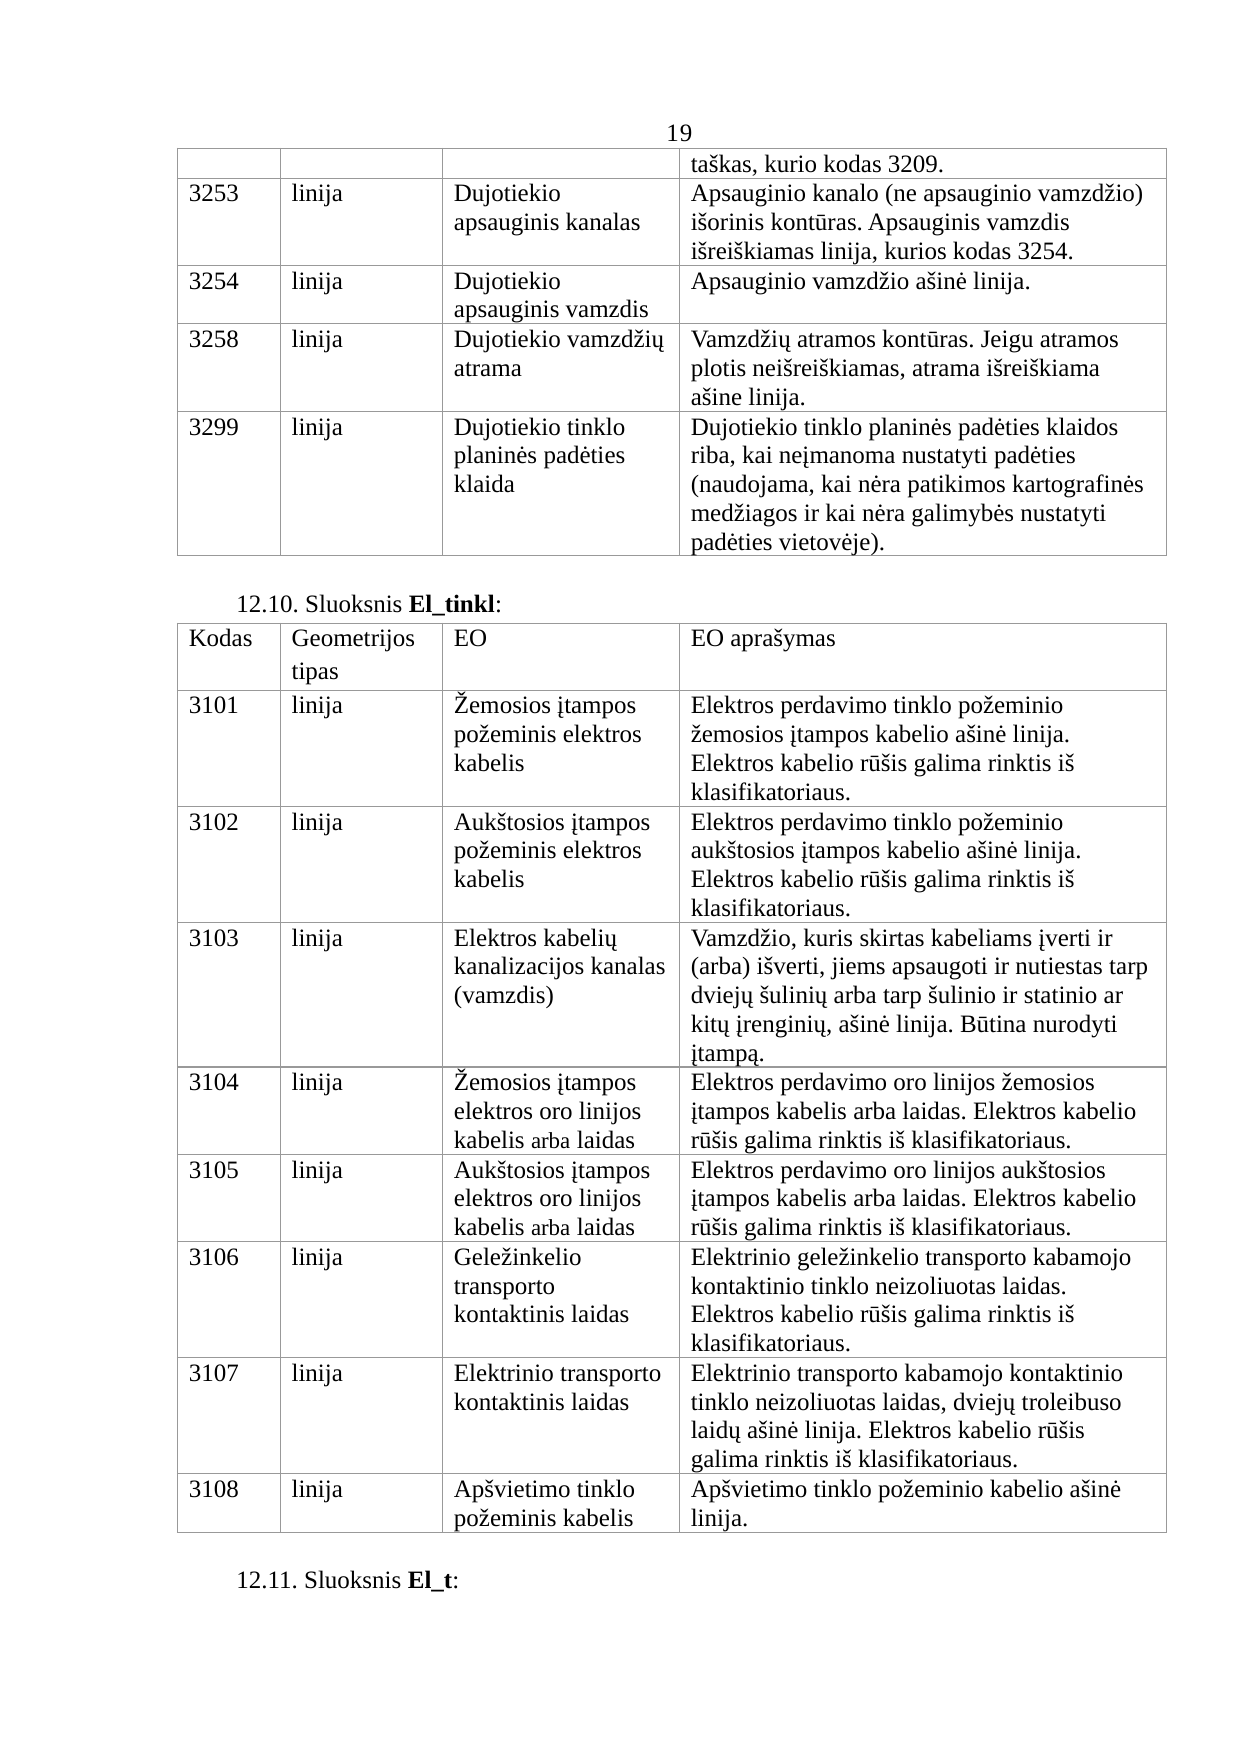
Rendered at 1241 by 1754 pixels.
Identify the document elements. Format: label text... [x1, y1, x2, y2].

table_cell Vamzdžių atramos kontūras. Jeigu atramos plotis neišreiškiamas, atrama išreiškiama ašine linija. [680, 324, 1166, 411]
table_cell 3253 [178, 179, 280, 265]
table_cell Dujotiekio apsauginis vamzdis [443, 266, 679, 323]
table_cell Elektrinio transporto kabamojo kontaktinio tinklo neizoliuotas laidas, dviejų troleibuso laidų ašinė linija. Elektros kabelio rūšis galima rinktis iš klasifikatoriaus. [680, 1358, 1166, 1473]
table_cell Elektros perdavimo tinklo požeminio aukštosios įtampos kabelio ašinė linija. Elektros kabelio rūšis galima rinktis iš klasifikatoriaus. [680, 807, 1166, 922]
table_cell Dujotiekio tinklo planinės padėties klaidos riba, kai neįmanoma nustatyti padėties (naudojama, kai nėra patikimos kartografinės medžiagos ir kai nėra galimybės nustatyti padėties vietovėje). [680, 412, 1166, 555]
table_cell Apšvietimo tinklo požeminio kabelio ašinė linija. [680, 1474, 1166, 1532]
table_cell linija [281, 1358, 442, 1473]
text 12.10. Sluoksnis El_tinkl: [177, 589, 1181, 618]
table_cell linija [281, 807, 442, 922]
table_cell 3101 [178, 691, 280, 806]
table_cell 3299 [178, 412, 280, 555]
table_cell linija [281, 1474, 442, 1532]
table_cell [443, 149, 679, 177]
table_cell Aukštosios įtampos požeminis elektros kabelis [443, 807, 679, 922]
table_cell linija [281, 412, 442, 555]
table_cell linija [281, 923, 442, 1066]
table_cell linija [281, 1068, 442, 1154]
table_cell Elektros kabelių kanalizacijos kanalas (vamzdis) [443, 923, 679, 1066]
table_cell Žemosios įtampos elektros oro linijos kabelis arba laidas [443, 1068, 679, 1154]
table_cell Apsauginio kanalo (ne apsauginio vamzdžio) išorinis kontūras. Apsauginis vamzdis išreiškiamas linija, kurios kodas 3254. [680, 179, 1166, 265]
table_header EO aprašymas [680, 624, 1166, 689]
table_cell [281, 149, 442, 177]
table_cell Žemosios įtampos požeminis elektros kabelis [443, 691, 679, 806]
table_cell taškas, kurio kodas 3209. [680, 149, 1166, 177]
table_cell Elektrinio geležinkelio transporto kabamojo kontaktinio tinklo neizoliuotas laidas. Elektros kabelio rūšis galima rinktis iš klasifikatoriaus. [680, 1242, 1166, 1357]
table_cell Elektros perdavimo oro linijos aukštosios įtampos kabelis arba laidas. Elektros kabelio rūšis galima rinktis iš klasifikatoriaus. [680, 1155, 1166, 1241]
table_cell Aukštosios įtampos elektros oro linijos kabelis arba laidas [443, 1155, 679, 1241]
table_header EO [443, 624, 679, 689]
table_header Geometrijos tipas [281, 624, 442, 689]
table_cell linija [281, 266, 442, 323]
table_cell [178, 149, 280, 177]
table_cell 3103 [178, 923, 280, 1066]
table_cell 3254 [178, 266, 280, 323]
table_cell 3104 [178, 1068, 280, 1154]
table_cell 3108 [178, 1474, 280, 1532]
table_cell Dujotiekio vamzdžių atrama [443, 324, 679, 411]
text 12.11. Sluoksnis El_t: [177, 1566, 1181, 1594]
table_cell Vamzdžio, kuris skirtas kabeliams įverti ir (arba) išverti, jiems apsaugoti ir nutiestas tarp dviejų šulinių arba tarp šulinio ir statinio ar kitų įrenginių, ašinė linija. Būtina nurodyti įtampą. [680, 923, 1166, 1066]
table_cell Apsauginio vamzdžio ašinė linija. [680, 266, 1166, 323]
table_cell Elektros perdavimo tinklo požeminio žemosios įtampos kabelio ašinė linija. Elektros kabelio rūšis galima rinktis iš klasifikatoriaus. [680, 691, 1166, 806]
table_cell linija [281, 1242, 442, 1357]
table_header Kodas [178, 624, 280, 689]
table_cell 3102 [178, 807, 280, 922]
table_cell Geležinkelio transporto kontaktinis laidas [443, 1242, 679, 1357]
table_cell linija [281, 691, 442, 806]
table_cell linija [281, 1155, 442, 1241]
table_cell Elektrinio transporto kontaktinis laidas [443, 1358, 679, 1473]
table_cell 3105 [178, 1155, 280, 1241]
table_cell 3258 [178, 324, 280, 411]
table_cell linija [281, 179, 442, 265]
table_cell Apšvietimo tinklo požeminis kabelis [443, 1474, 679, 1532]
table_cell linija [281, 324, 442, 411]
table_cell Dujotiekio apsauginis kanalas [443, 179, 679, 265]
table_cell Elektros perdavimo oro linijos žemosios įtampos kabelis arba laidas. Elektros kabelio rūšis galima rinktis iš klasifikatoriaus. [680, 1068, 1166, 1154]
table_cell 3107 [178, 1358, 280, 1473]
table_cell 3106 [178, 1242, 280, 1357]
table_cell Dujotiekio tinklo planinės padėties klaida [443, 412, 679, 555]
